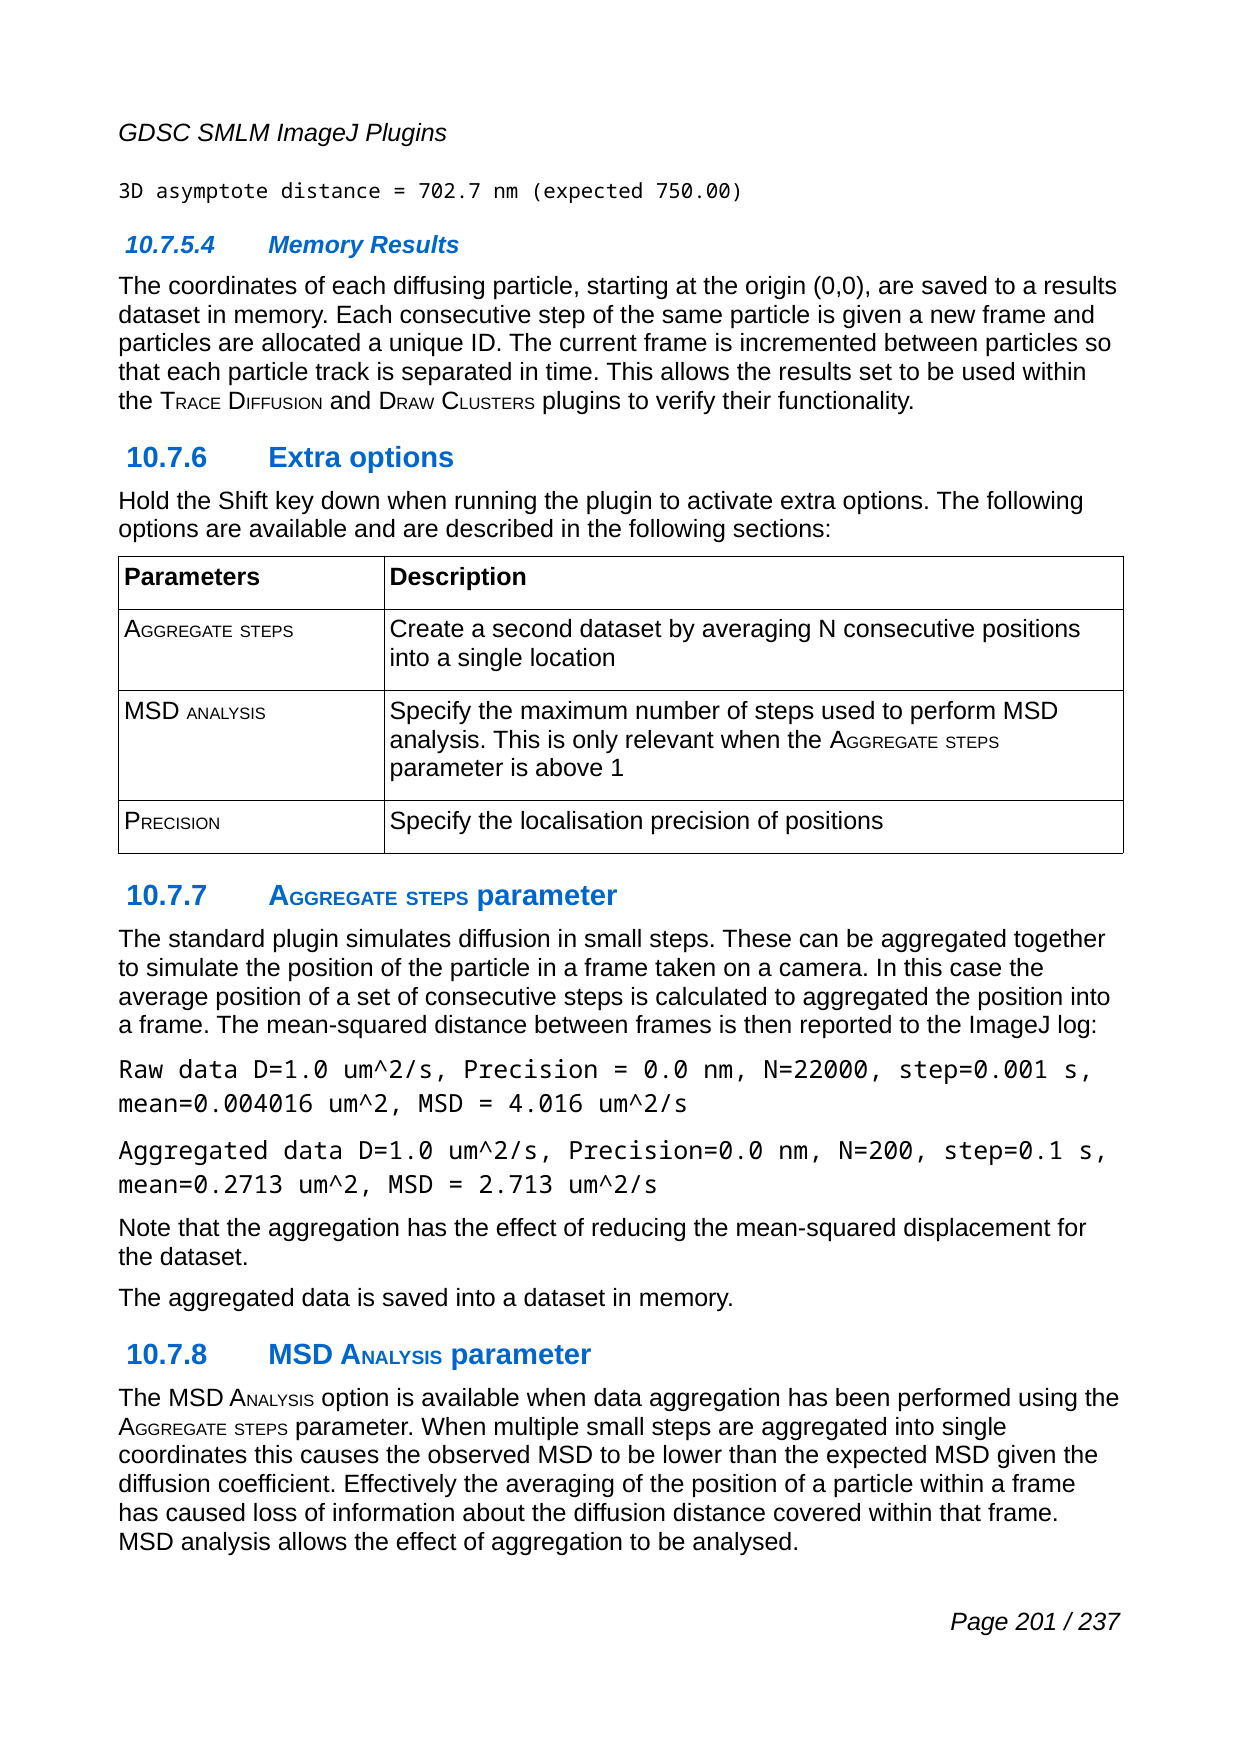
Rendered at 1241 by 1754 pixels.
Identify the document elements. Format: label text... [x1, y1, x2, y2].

table_cell Specify the localisation precision of positions [385, 801, 1123, 853]
table_cell MSD analysis [119, 691, 384, 800]
text The aggregated data is saved into a dataset in memory. [118, 1283, 1122, 1312]
text 3D asymptote distance = 702.7 nm (expected 750.00) [118, 176, 1122, 205]
table_cell Specify the maximum number of steps used to perform MSD analysis. This is only relevant when the Aggregate steps parameter is above 1 [385, 691, 1123, 800]
subtitle Extra options [118, 439, 1122, 473]
table_header Parameters [119, 557, 384, 608]
table_header Description [385, 557, 1123, 608]
text Note that the aggregation has the effect of reducing the mean-squared displacement for the dataset. [118, 1213, 1122, 1271]
table_cell Precision [119, 801, 384, 853]
text The coordinates of each diffusing particle, starting at the origin (0,0), are saved to a results dataset in memory. Each consecutive step of the same particle is given a new frame and particles are allocated a unique ID. The current frame is incremented between particles so that each particle track is separated in time. This allows the results set to be used within the Trace Diffusion and Draw Clusters plugins to verify their functionality. [118, 271, 1122, 414]
subtitle Aggregate steps parameter [118, 878, 1122, 912]
text The standard plugin simulates diffusion in small steps. These can be aggregated together to simulate the position of the particle in a frame taken on a camera. In this case the average position of a set of consecutive steps is calculated to aggregated the position into a frame. The mean-squared distance between frames is then reported to the ImageJ log: [118, 924, 1122, 1039]
text Raw data D=1.0 um^2/s, Precision = 0.0 nm, N=22000, step=0.001 s, mean=0.004016 um^2, MSD = 4.016 um^2/s [118, 1052, 1122, 1120]
text Aggregated data D=1.0 um^2/s, Precision=0.0 nm, N=200, step=0.1 s, mean=0.2713 um^2, MSD = 2.713 um^2/s [118, 1132, 1122, 1201]
text The MSD Analysis option is available when data aggregation has been performed using the Aggregate steps parameter. When multiple small steps are aggregated into single coordinates this causes the observed MSD to be lower than the expected MSD given the diffusion coefficient. Effectively the averaging of the position of a particle within a frame has caused loss of information about the diffusion distance covered within that frame. MSD analysis allows the effect of aggregation to be analysed. [118, 1383, 1122, 1555]
table_cell Create a second dataset by averaging N consecutive positions into a single location [385, 610, 1123, 690]
subtitle MSD Analysis parameter [118, 1337, 1122, 1370]
subtitle Memory Results [118, 230, 1122, 258]
text Hold the Shift key down when running the plugin to activate extra options. The following options are available and are described in the following sections: [118, 486, 1122, 543]
table_cell Aggregate steps [119, 610, 384, 690]
